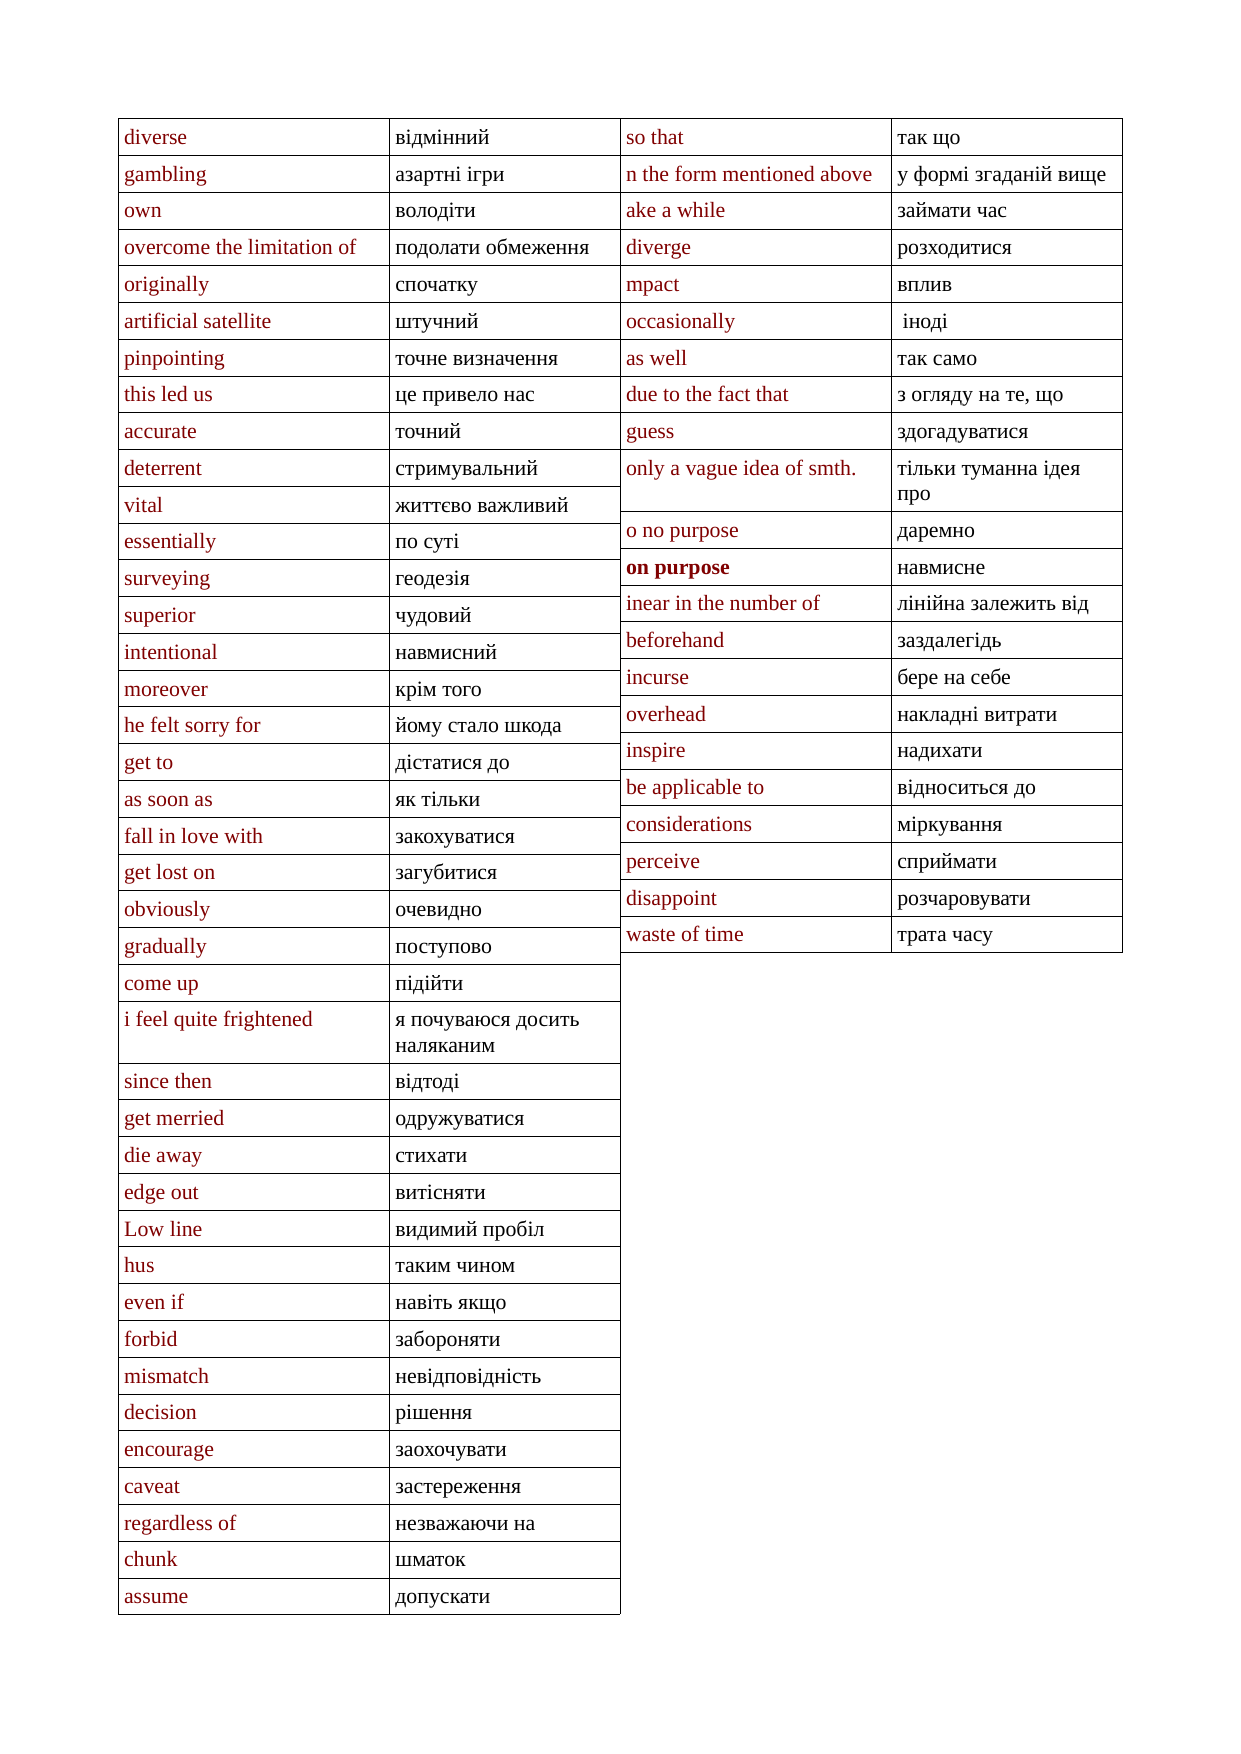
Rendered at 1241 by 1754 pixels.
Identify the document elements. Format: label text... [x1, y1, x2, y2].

table_cell це привело нас [390, 377, 620, 412]
table_cell геодезія [390, 560, 620, 596]
table_cell get merried [119, 1100, 389, 1136]
table_cell so that [621, 119, 891, 155]
table_cell as soon as [119, 781, 389, 817]
table_cell gradually [119, 928, 389, 964]
table_cell допускати [390, 1579, 620, 1614]
table_cell surveying [119, 560, 389, 596]
table_cell this led us [119, 377, 389, 412]
table_cell be applicable to [621, 770, 891, 805]
table_cell я почуваюся досить наляканим [390, 1002, 620, 1063]
table_cell спочатку [390, 266, 620, 302]
table_cell точний [390, 413, 620, 449]
table_cell inear in the number of [621, 586, 891, 621]
table_cell по суті [390, 524, 620, 559]
table_cell здогадуватися [892, 413, 1122, 449]
table_cell видимий пробіл [390, 1211, 620, 1246]
table_cell навмисне [892, 549, 1122, 584]
table_cell accurate [119, 413, 389, 449]
table_cell даремно [892, 512, 1122, 548]
table_cell gambling [119, 156, 389, 192]
table_cell закохуватися [390, 818, 620, 853]
table_cell так само [892, 340, 1122, 376]
table_cell originally [119, 266, 389, 302]
table_cell крім того [390, 671, 620, 706]
table_cell поступово [390, 928, 620, 964]
table_cell get lost on [119, 855, 389, 890]
table_cell essentially [119, 524, 389, 559]
table_cell on purpose [621, 549, 891, 584]
table_cell розходитися [892, 230, 1122, 265]
table_cell mismatch [119, 1358, 389, 1393]
table_cell due to the fact that [621, 377, 891, 412]
table_cell come up [119, 965, 389, 1001]
table_cell як тільки [390, 781, 620, 817]
table_cell chunk [119, 1542, 389, 1577]
table_cell дістатися до [390, 744, 620, 780]
table_cell витісняти [390, 1174, 620, 1210]
table_cell іноді [892, 303, 1122, 339]
table_cell азартні ігри [390, 156, 620, 192]
table_cell own [119, 193, 389, 228]
table_cell володіти [390, 193, 620, 228]
table_cell таким чином [390, 1247, 620, 1283]
table_cell загубитися [390, 855, 620, 890]
table_header diverse [119, 119, 389, 155]
table_cell невідповідність [390, 1358, 620, 1393]
table_cell occasionally [621, 303, 891, 339]
table_cell стихати [390, 1137, 620, 1173]
table_cell життєво важливий [390, 487, 620, 523]
table_cell з огляду на те, що [892, 377, 1122, 412]
table_cell відноситься до [892, 770, 1122, 805]
table_cell трата часу [892, 917, 1122, 952]
table_cell considerations [621, 806, 891, 842]
table_cell очевидно [390, 891, 620, 927]
table_cell застереження [390, 1468, 620, 1504]
table_cell perceive [621, 843, 891, 879]
table_cell чудовий [390, 597, 620, 633]
table_cell forbid [119, 1321, 389, 1357]
table_cell decision [119, 1395, 389, 1430]
table_cell encourage [119, 1431, 389, 1467]
table_cell навіть якщо [390, 1284, 620, 1320]
table_cell overcome the limitation of [119, 230, 389, 265]
table_header відмінний [390, 119, 620, 155]
table_cell die away [119, 1137, 389, 1173]
table_cell рішення [390, 1395, 620, 1430]
table_cell hus [119, 1247, 389, 1283]
table_cell забороняти [390, 1321, 620, 1357]
table_cell diverge [621, 230, 891, 265]
table_cell ake a while [621, 193, 891, 228]
table_cell тільки туманна ідея про [892, 450, 1122, 511]
table_cell intentional [119, 634, 389, 670]
table_cell i feel quite frightened [119, 1002, 389, 1063]
table_cell розчаровувати [892, 880, 1122, 916]
table_cell as well [621, 340, 891, 376]
table_cell mpact [621, 266, 891, 302]
table_cell inspire [621, 733, 891, 768]
table_cell regardless of [119, 1505, 389, 1541]
table_cell одружуватися [390, 1100, 620, 1136]
table_cell he felt sorry for [119, 707, 389, 743]
table_cell fall in love with [119, 818, 389, 853]
table_cell o no purpose [621, 512, 891, 548]
table_cell overhead [621, 696, 891, 732]
table_cell точне визначення [390, 340, 620, 376]
table_cell заздалегідь [892, 622, 1122, 658]
table_cell незважаючи на [390, 1505, 620, 1541]
table_cell вплив [892, 266, 1122, 302]
table_cell caveat [119, 1468, 389, 1504]
table_cell since then [119, 1064, 389, 1099]
table_cell сприймати [892, 843, 1122, 879]
table_cell Low line [119, 1211, 389, 1246]
table_cell стримувальний [390, 450, 620, 486]
table_cell vital [119, 487, 389, 523]
table_cell підійти [390, 965, 620, 1001]
table_cell накладні витрати [892, 696, 1122, 732]
table_cell подолати обмеження [390, 230, 620, 265]
table_cell obviously [119, 891, 389, 927]
table_cell moreover [119, 671, 389, 706]
table_cell only a vague idea of smth. [621, 450, 891, 511]
table_cell лінійна залежить від [892, 586, 1122, 621]
table_cell міркування [892, 806, 1122, 842]
table_cell guess [621, 413, 891, 449]
table_cell edge out [119, 1174, 389, 1210]
table_cell assume [119, 1579, 389, 1614]
table_cell waste of time [621, 917, 891, 952]
table_cell n the form mentioned above [621, 156, 891, 192]
table_cell у формі згаданій вище [892, 156, 1122, 192]
table_cell шматок [390, 1542, 620, 1577]
table_cell beforehand [621, 622, 891, 658]
table_cell відтоді [390, 1064, 620, 1099]
table_cell навмисний [390, 634, 620, 670]
table_cell incurse [621, 659, 891, 695]
table_cell так що [892, 119, 1122, 155]
table_cell займати час [892, 193, 1122, 228]
table_cell disappoint [621, 880, 891, 916]
table_cell even if [119, 1284, 389, 1320]
table_cell бере на себе [892, 659, 1122, 695]
table_cell йому стало шкода [390, 707, 620, 743]
table_cell надихати [892, 733, 1122, 768]
table_cell аrtificial satellite [119, 303, 389, 339]
table_cell заохочувати [390, 1431, 620, 1467]
table_cell deterrent [119, 450, 389, 486]
table_cell штучний [390, 303, 620, 339]
table_cell get to [119, 744, 389, 780]
table_cell superior [119, 597, 389, 633]
table_cell pinpointing [119, 340, 389, 376]
